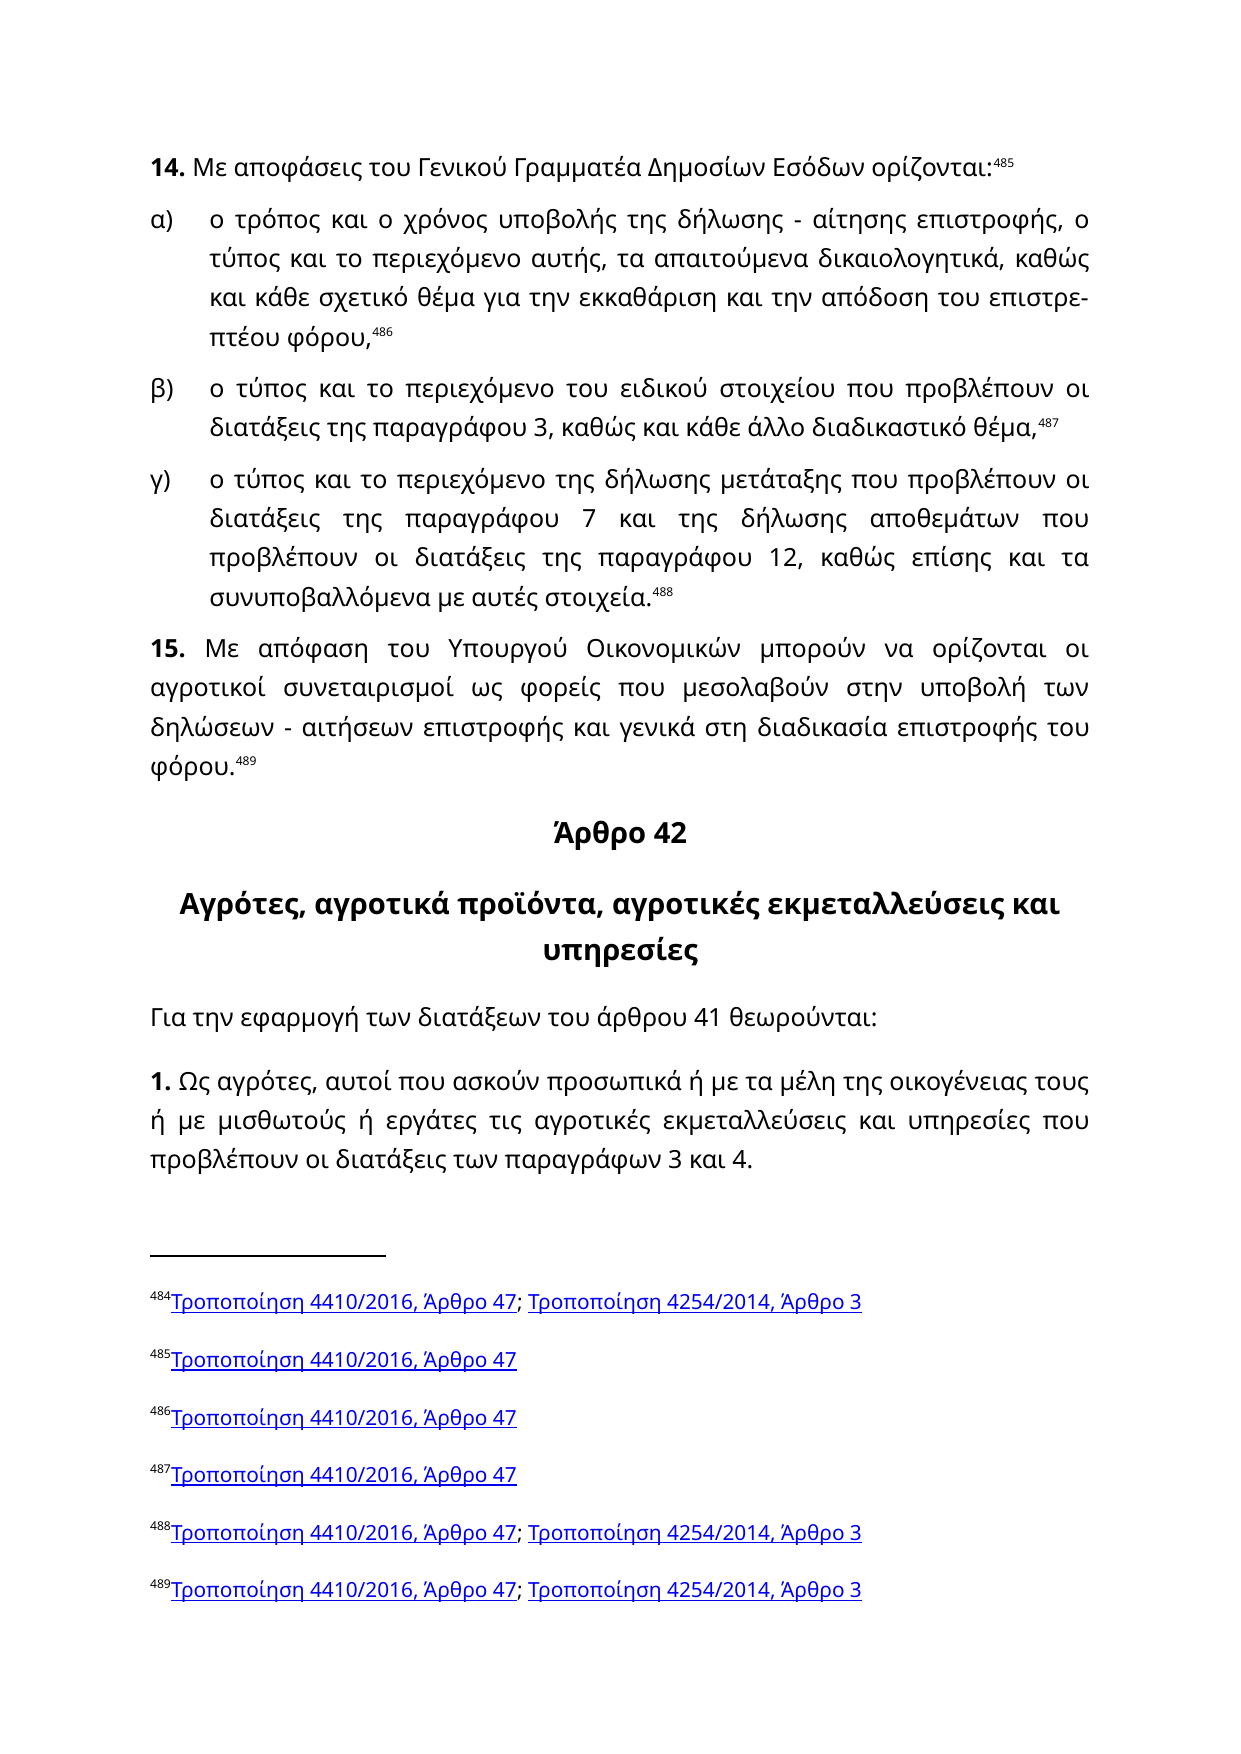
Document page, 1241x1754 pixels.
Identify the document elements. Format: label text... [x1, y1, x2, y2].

text Τροποποίηση 4410/2016, Άρθρο 47; Τροποποίηση 4254/2014, Άρθρο 3 [150, 1576, 1090, 1604]
list α) ο τρόπος και ο χρόνος υποβολής της δήλωσης - αίτησης επιστροφής, ο τύπος και το περιεχόμενο αυτής, τα απαιτούμενα δικαιολογητικά, καθώς και κάθε σχετικό θέμα για την εκκαθάριση και την απόδοση του επιστρε- πτέου φόρου, [150, 202, 1090, 353]
text 14. Με αποφάσεις του Γενικού Γραμματέα Δημοσίων Εσόδων ορίζονται: [150, 150, 1090, 184]
text Τροποποίηση 4410/2016, Άρθρο 47 [150, 1403, 1090, 1431]
text 1. Ως αγρότες, αυτοί που ασκούν προσωπικά ή με τα μέλη της οικογένειας τους ή με μισθωτούς ή εργάτες τις αγροτικές εκμεταλλεύσεις και υπηρεσίες που προβλέπουν οι διατάξεις των παραγράφων 3 και 4. [150, 1063, 1090, 1176]
text Τροποποίηση 4410/2016, Άρθρο 47; Τροποποίηση 4254/2014, Άρθρο 3 [150, 1518, 1090, 1546]
text 15. Με απόφαση του Υπουργού Οικονομικών μπορούν να ορίζονται οι αγροτικοί συνεταιρισμοί ως φορείς που μεσολαβούν στην υποβολή των δηλώσεων - αιτήσεων επιστροφής και γενικά στη διαδικασία επιστροφής του φόρου. [150, 631, 1090, 782]
text Για την εφαρμογή των διατάξεων του άρθρου 41 θεωρούνται: [150, 999, 1090, 1033]
list γ) ο τύπος και το περιεχόμενο της δήλωσης μετάταξης που προβλέπουν οι διατάξεις της παραγράφου 7 και της δήλωσης αποθεμάτων που προβλέπουν οι διατάξεις της παραγράφου 12, καθώς επίσης και τα συνυποβαλλόμενα με αυτές στοιχεία. [150, 462, 1090, 613]
text Τροποποίηση 4410/2016, Άρθρο 47; Τροποποίηση 4254/2014, Άρθρο 3 [150, 1287, 1090, 1316]
subtitle Άρθρο 42 [150, 812, 1090, 852]
subtitle Αγρότες, αγροτικά προϊόντα, αγροτικές εκμεταλλεύσεις και υπηρεσίες [150, 883, 1090, 968]
list β) ο τύπος και το περιεχόμενο του ειδικού στοιχείου που προβλέπουν οι διατάξεις της παραγράφου 3, καθώς και κάθε άλλο διαδικαστικό θέμα, [150, 371, 1090, 444]
text Τροποποίηση 4410/2016, Άρθρο 47 [150, 1460, 1090, 1489]
text Τροποποίηση 4410/2016, Άρθρο 47 [150, 1345, 1090, 1373]
